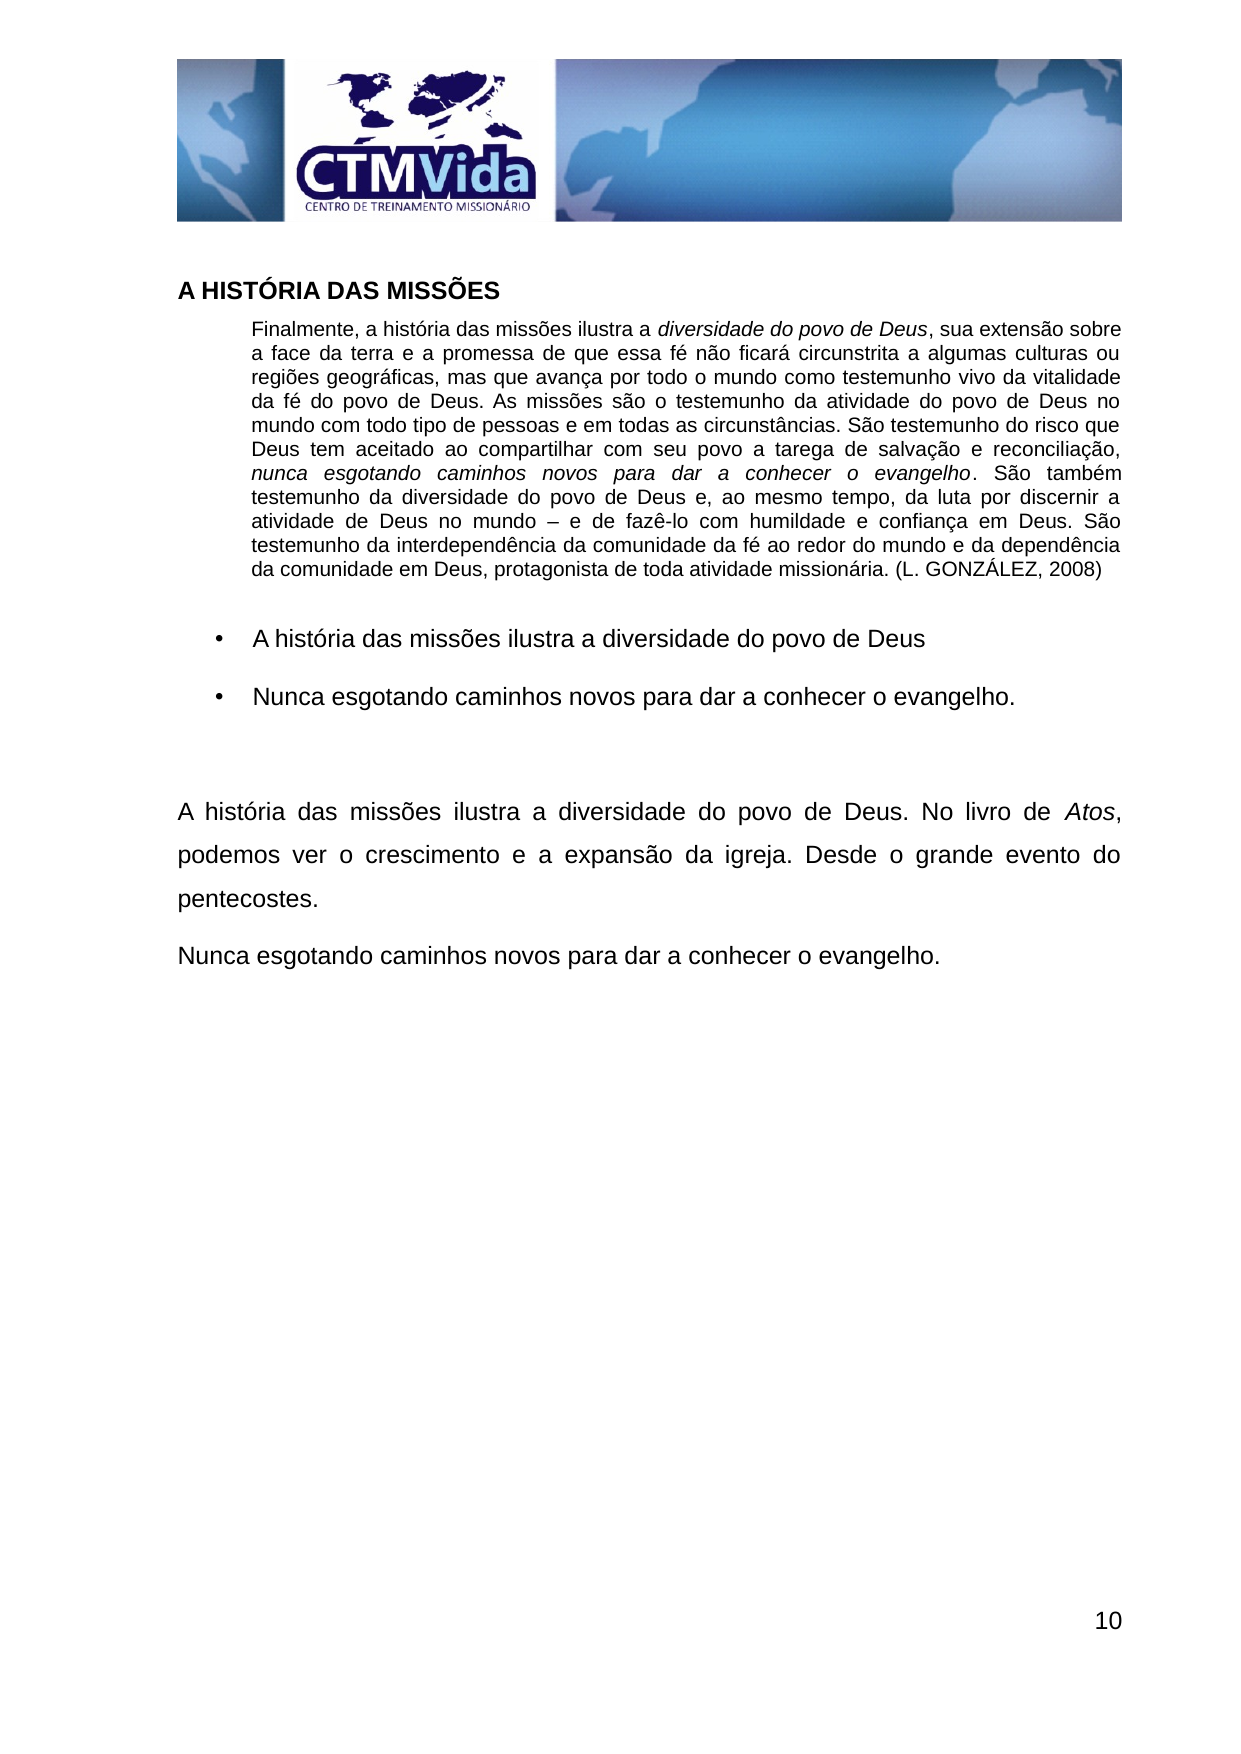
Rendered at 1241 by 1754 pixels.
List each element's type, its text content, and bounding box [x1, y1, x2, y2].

subtitle A história das missões [177, 276, 1122, 305]
text A história das missões ilustra a diversidade do povo de Deus. No livro de Atos, podemos ver o crescimento e a expansão da igreja. Desde o grande evento do pentecostes. [177, 797, 1122, 912]
text Nunca esgotando caminhos novos para dar a conhecer o evangelho. [177, 941, 1122, 970]
list Nunca esgotando caminhos novos para dar a conhecer o evangelho. [215, 682, 1122, 711]
picture [177, 59, 1122, 222]
list A história das missões ilustra a diversidade do povo de Deus [215, 624, 1122, 653]
text Finalmente, a história das missões ilustra a diversidade do povo de Deus, sua extensão sobre a face da terra e a promessa de que essa fé não ficará circunstrita a algumas culturas ou regiões geográficas, mas que avança por todo o mundo como testemunho vivo da vitalidade da fé do povo de Deus. As missões são o testemunho da atividade do povo de Deus no mundo com todo tipo de pessoas e em todas as circunstâncias. São testemunho do risco que Deus tem aceitado ao compartilhar com seu povo a tarega de salvação e reconciliação, nunca esgotando caminhos novos para dar a conhecer o evangelho. São também testemunho da diversidade do povo de Deus e, ao mesmo tempo, da luta por discernir a atividade de Deus no mundo – e de fazê-lo com humildade e confiança em Deus. São testemunho da interdependência da comunidade da fé ao redor do mundo e da dependência da comunidade em Deus, protagonista de toda atividade missionária. (L. GONZÁLEZ, 2008) [251, 317, 1122, 581]
